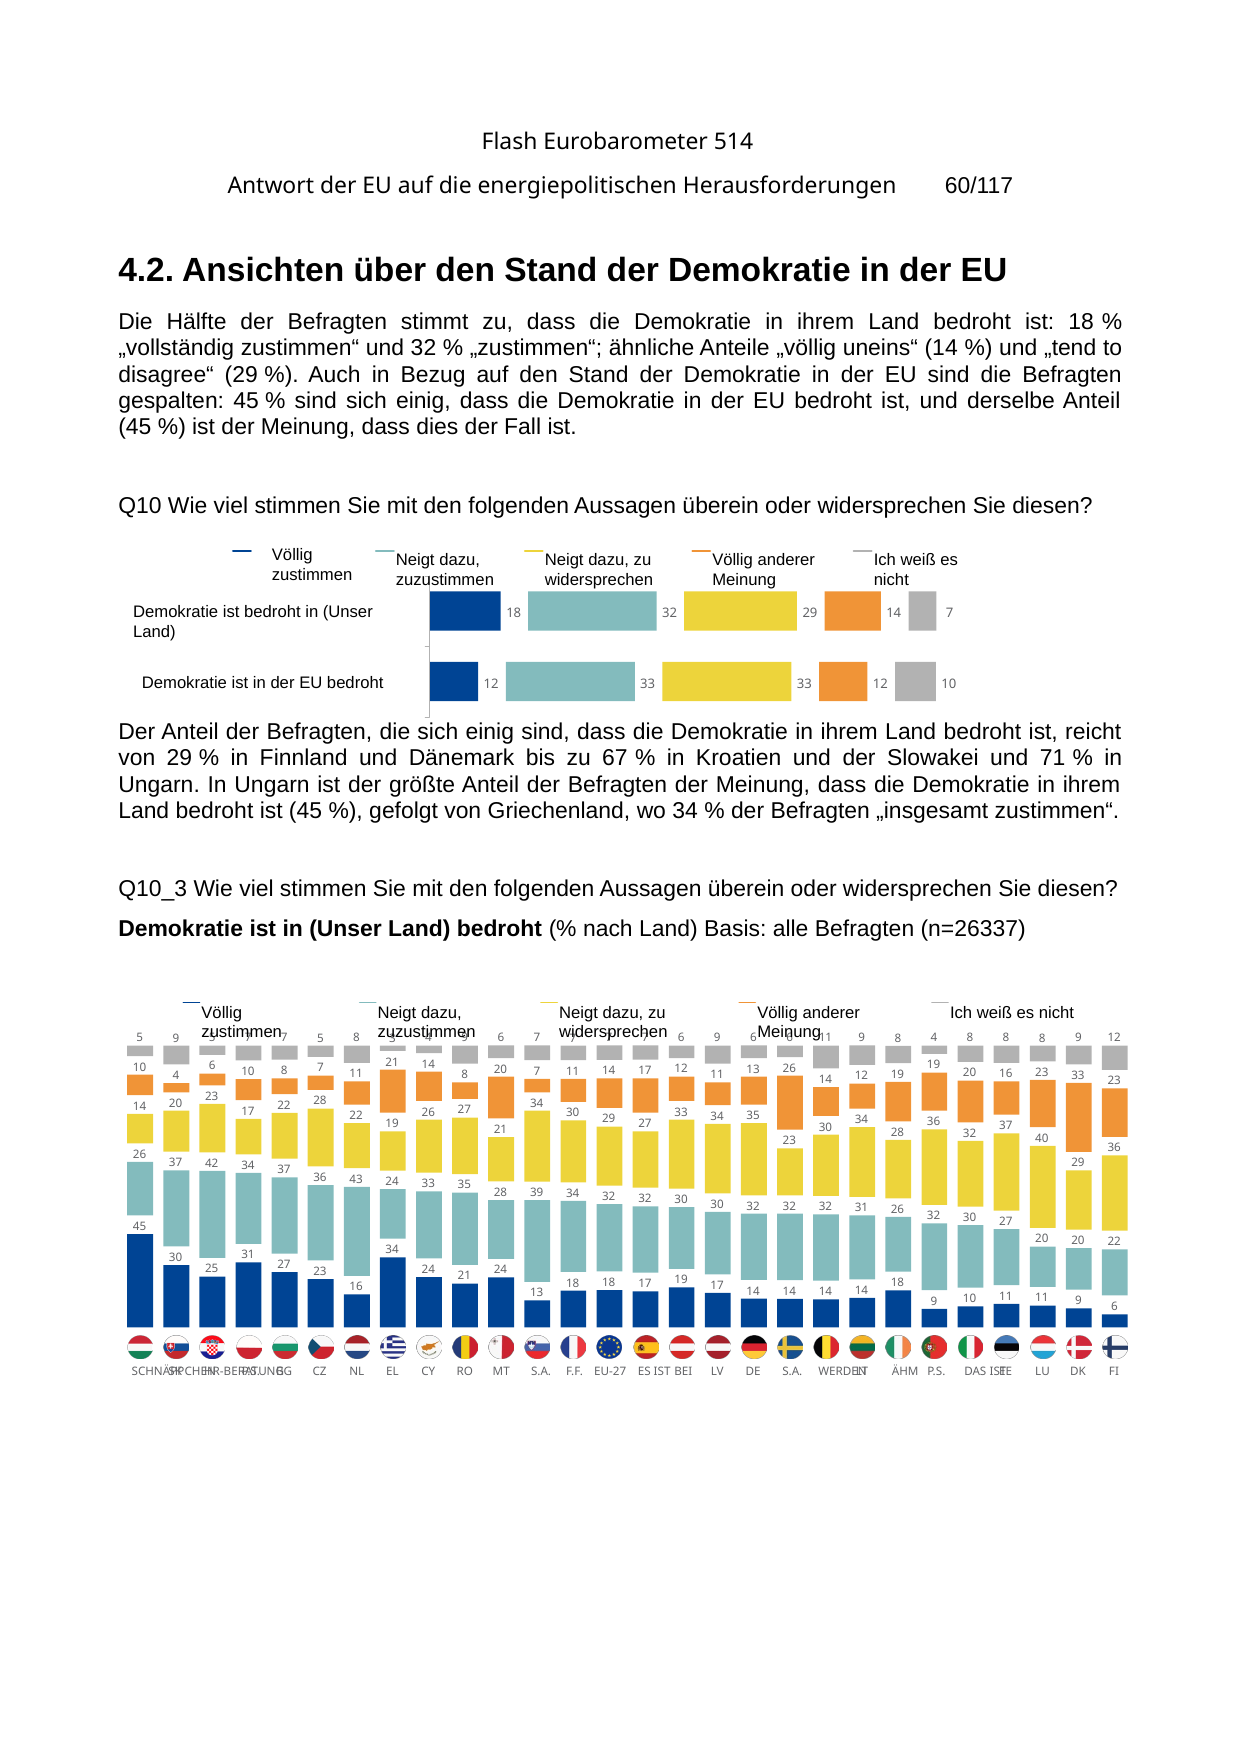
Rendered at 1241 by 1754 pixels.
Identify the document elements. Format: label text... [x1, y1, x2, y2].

picture [705, 1335, 731, 1359]
picture [452, 1335, 478, 1359]
picture [994, 1335, 1019, 1359]
picture [163, 1335, 189, 1359]
text Demokratie ist in (Unser Land) bedroht (% nach Land) Basis: alle Befragten (n=26337) [118, 915, 1122, 941]
picture [777, 1335, 803, 1359]
subtitle 4.2. Ansichten über den Stand der Demokratie in der EU [118, 250, 1122, 289]
picture [669, 1335, 695, 1359]
picture [921, 1335, 947, 1359]
picture [272, 1335, 298, 1359]
picture [596, 1335, 622, 1359]
text Der Anteil der Befragten, die sich einig sind, dass die Demokratie in ihrem Land bedroht ist, reicht von 29 % in Finnland und Dänemark bis zu 67 % in Kroatien und der Slowakei und 71 % in Ungarn. In Ungarn ist der größte Anteil der Befragten der Meinung, dass die Demokratie in ihrem Land bedroht ist (45 %), gefolgt von Griechenland, wo 34 % der Befragten „insgesamt zustimmen“. [118, 531, 1122, 823]
picture [1066, 1335, 1092, 1359]
picture [199, 1335, 225, 1359]
text Die Hälfte der Befragten stimmt zu, dass die Demokratie in ihrem Land bedroht ist: 18 % „vollständig zustimmen“ und 32 % „zustimmen“; ähnliche Anteile „völlig uneins“ (14 %) und „tend to disagree“ (29 %). Auch in Bezug auf den Stand der Demokratie in der EU sind die Befragten gespalten: 45 % sind sich einig, dass die Demokratie in der EU bedroht ist, und derselbe Anteil (45 %) ist der Meinung, dass dies der Fall ist. [118, 308, 1122, 440]
picture [1030, 1335, 1056, 1359]
picture [380, 1335, 406, 1359]
picture [524, 1335, 550, 1359]
picture [958, 1335, 983, 1359]
picture [633, 1335, 659, 1359]
picture [885, 1335, 911, 1359]
picture [741, 1335, 767, 1359]
picture [127, 1335, 153, 1359]
text Q10 Wie viel stimmen Sie mit den folgenden Aussagen überein oder widersprechen Sie diesen? [118, 492, 1122, 518]
picture [416, 1335, 442, 1359]
picture [236, 1335, 262, 1359]
picture [1102, 1335, 1128, 1359]
picture [308, 1335, 334, 1359]
picture [488, 1335, 514, 1359]
picture [849, 1335, 875, 1359]
text Q10_3 Wie viel stimmen Sie mit den folgenden Aussagen überein oder widersprechen Sie diesen? [118, 875, 1122, 902]
picture [344, 1335, 370, 1359]
picture [560, 1335, 586, 1359]
picture [813, 1335, 839, 1359]
